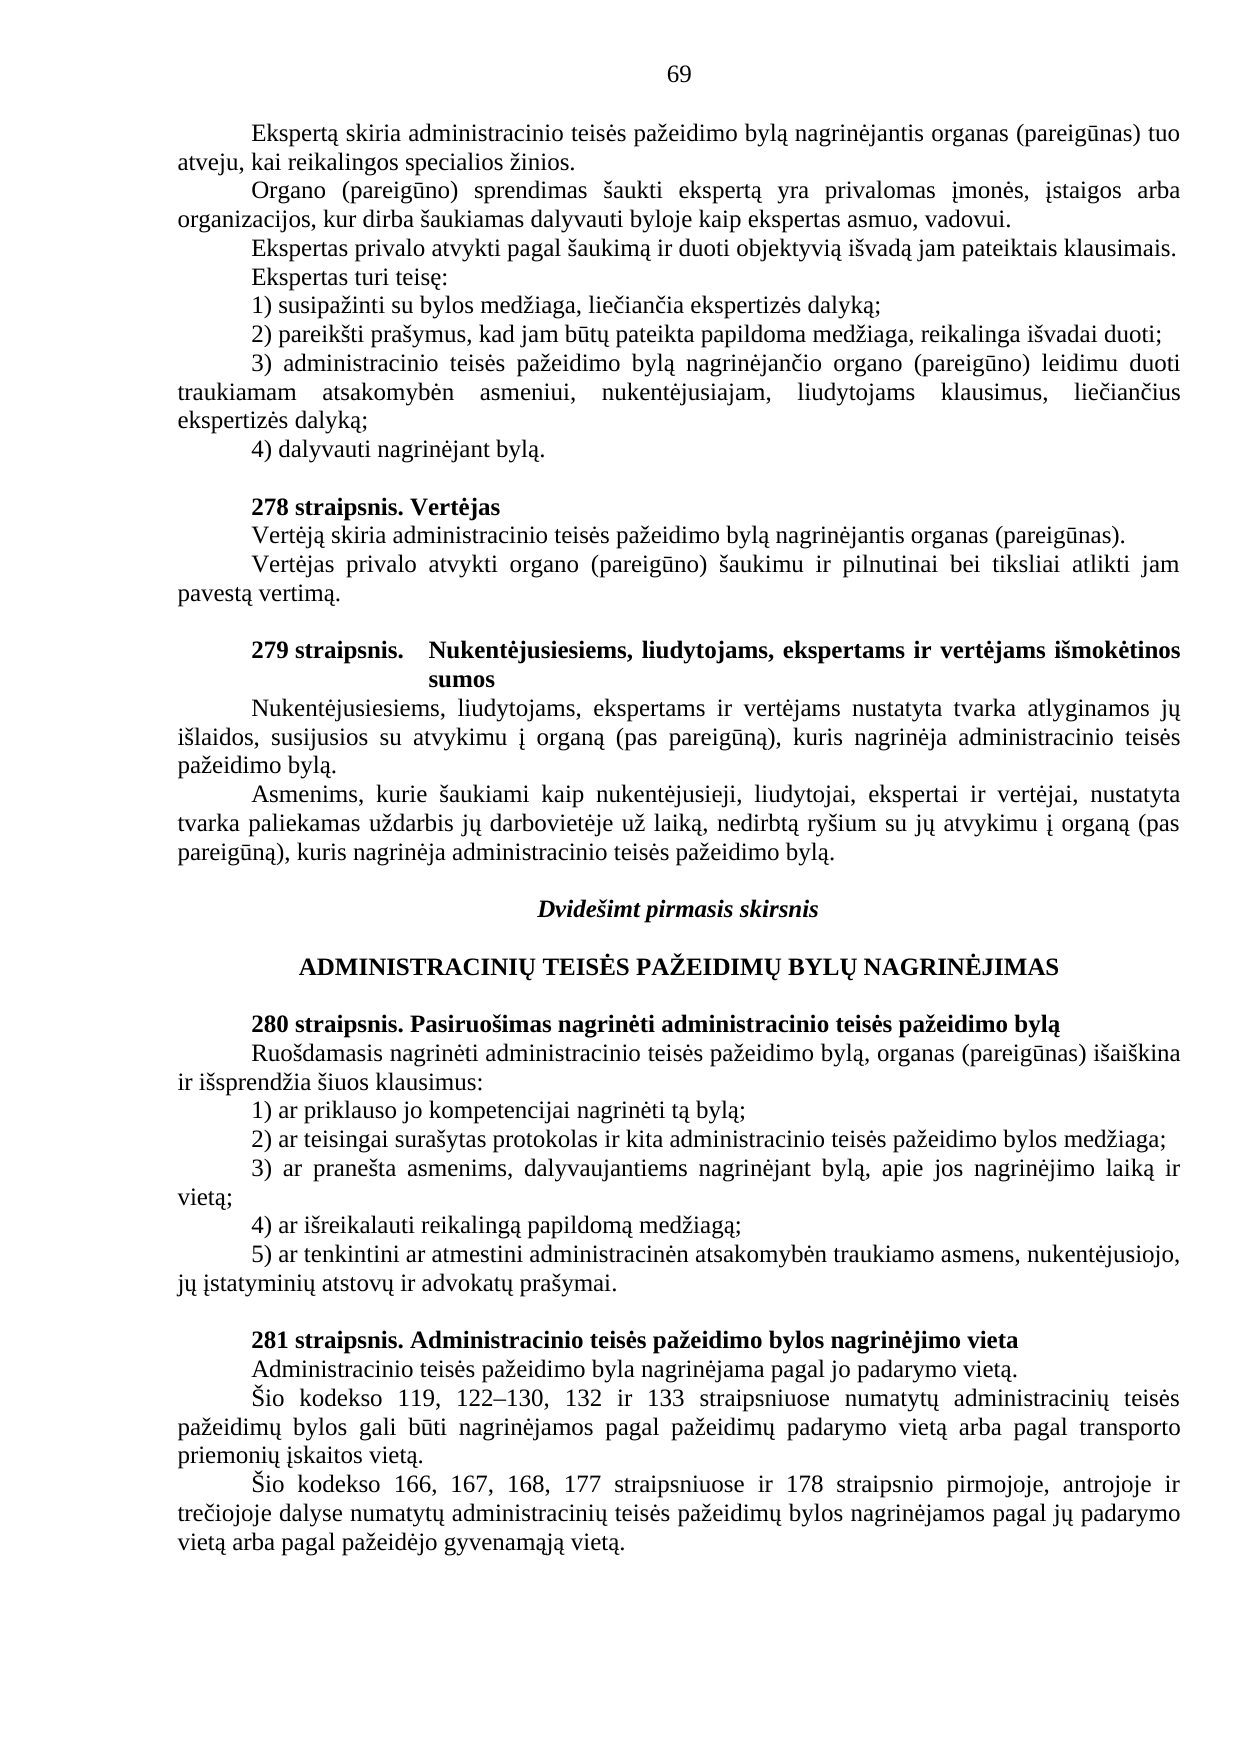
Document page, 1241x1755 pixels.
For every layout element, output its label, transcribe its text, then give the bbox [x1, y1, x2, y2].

text Ruošdamasis nagrinėti administracinio teisės pažeidimo bylą, organas (pareigūnas) išaiškina ir išsprendžia šiuos klausimus: [177, 1038, 1181, 1096]
text Vertėjas privalo atvykti organo (pareigūno) šaukimu ir pilnutinai bei tiksliai atlikti jam pavestą vertimą. [177, 549, 1181, 607]
text 4) ar išreikalauti reikalingą papildomą medžiagą; [177, 1211, 1181, 1239]
text Ekspertas privalo atvykti pagal šaukimą ir duoti objektyvią išvadą jam pateiktais klausimais. [177, 233, 1181, 262]
text 3) ar pranešta asmenims, dalyvaujantiems nagrinėjant bylą, apie jos nagrinėjimo laiką ir vietą; [177, 1153, 1181, 1211]
text 280 straipsnis. Pasiruošimas nagrinėti administracinio teisės pažeidimo bylą [177, 1009, 1181, 1038]
text Dvidešimt pirmasis skirsnis [177, 894, 1181, 923]
text 281 straipsnis. Administracinio teisės pažeidimo bylos nagrinėjimo vieta [177, 1326, 1181, 1354]
text 1) susipažinti su bylos medžiaga, liečiančia ekspertizės dalyką; [177, 291, 1181, 319]
text Ekspertas turi teisę: [177, 262, 1181, 291]
text Asmenims, kurie šaukiami kaip nukentėjusieji, liudytojai, ekspertai ir vertėjai, nustatyta tvarka paliekamas uždarbis jų darbovietėje už laiką, nedirbtą ryšium su jų atvykimu į organą (pas pareigūną), kuris nagrinėja administracinio teisės pažeidimo bylą. [177, 779, 1181, 866]
text 279 straipsnis. Nukentėjusiesiems, liudytojams, ekspertams ir vertėjams išmokėtinos sumos [251, 636, 1181, 693]
text 1) ar priklauso jo kompetencijai nagrinėti tą bylą; [177, 1096, 1181, 1124]
text Organo (pareigūno) sprendimas šaukti ekspertą yra privalomas įmonės, įstaigos arba organizacijos, kur dirba šaukiamas dalyvauti byloje kaip ekspertas asmuo, vadovui. [177, 176, 1181, 233]
text 3) administracinio teisės pažeidimo bylą nagrinėjančio organo (pareigūno) leidimu duoti traukiamam atsakomybėn asmeniui, nukentėjusiajam, liudytojams klausimus, liečiančius ekspertizės dalyką; [177, 348, 1181, 434]
text Šio kodekso 166, 167, 168, 177 straipsniuose ir 178 straipsnio pirmojoje, antrojoje ir trečiojoje dalyse numatytų administracinių teisės pažeidimų bylos nagrinėjamos pagal jų padarymo vietą arba pagal pažeidėjo gyvenamąją vietą. [177, 1469, 1181, 1556]
text 2) ar teisingai surašytas protokolas ir kita administracinio teisės pažeidimo bylos medžiaga; [177, 1124, 1181, 1153]
text 4) dalyvauti nagrinėjant bylą. [177, 434, 1181, 463]
text Vertėją skiria administracinio teisės pažeidimo bylą nagrinėjantis organas (pareigūnas). [177, 521, 1181, 549]
text Administracinio teisės pažeidimo byla nagrinėjama pagal jo padarymo vietą. [177, 1354, 1181, 1383]
text Nukentėjusiesiems, liudytojams, ekspertams ir vertėjams nustatyta tvarka atlyginamos jų išlaidos, susijusios su atvykimu į organą (pas pareigūną), kuris nagrinėja administracinio teisės pažeidimo bylą. [177, 693, 1181, 779]
text ADMINISTRACINIŲ TEISĖS PAŽEIDIMŲ BYLŲ NAGRINĖJIMAS [177, 952, 1181, 981]
text Ekspertą skiria administracinio teisės pažeidimo bylą nagrinėjantis organas (pareigūnas) tuo atveju, kai reikalingos specialios žinios. [177, 118, 1181, 176]
text Šio kodekso 119, 122–130, 132 ir 133 straipsniuose numatytų administracinių teisės pažeidimų bylos gali būti nagrinėjamos pagal pažeidimų padarymo vietą arba pagal transporto priemonių įskaitos vietą. [177, 1383, 1181, 1469]
text 278 straipsnis. Vertėjas [177, 492, 1181, 521]
text 2) pareikšti prašymus, kad jam būtų pateikta papildoma medžiaga, reikalinga išvadai duoti; [177, 319, 1181, 348]
text 5) ar tenkintini ar atmestini administracinėn atsakomybėn traukiamo asmens, nukentėjusiojo, jų įstatyminių atstovų ir advokatų prašymai. [177, 1239, 1181, 1297]
